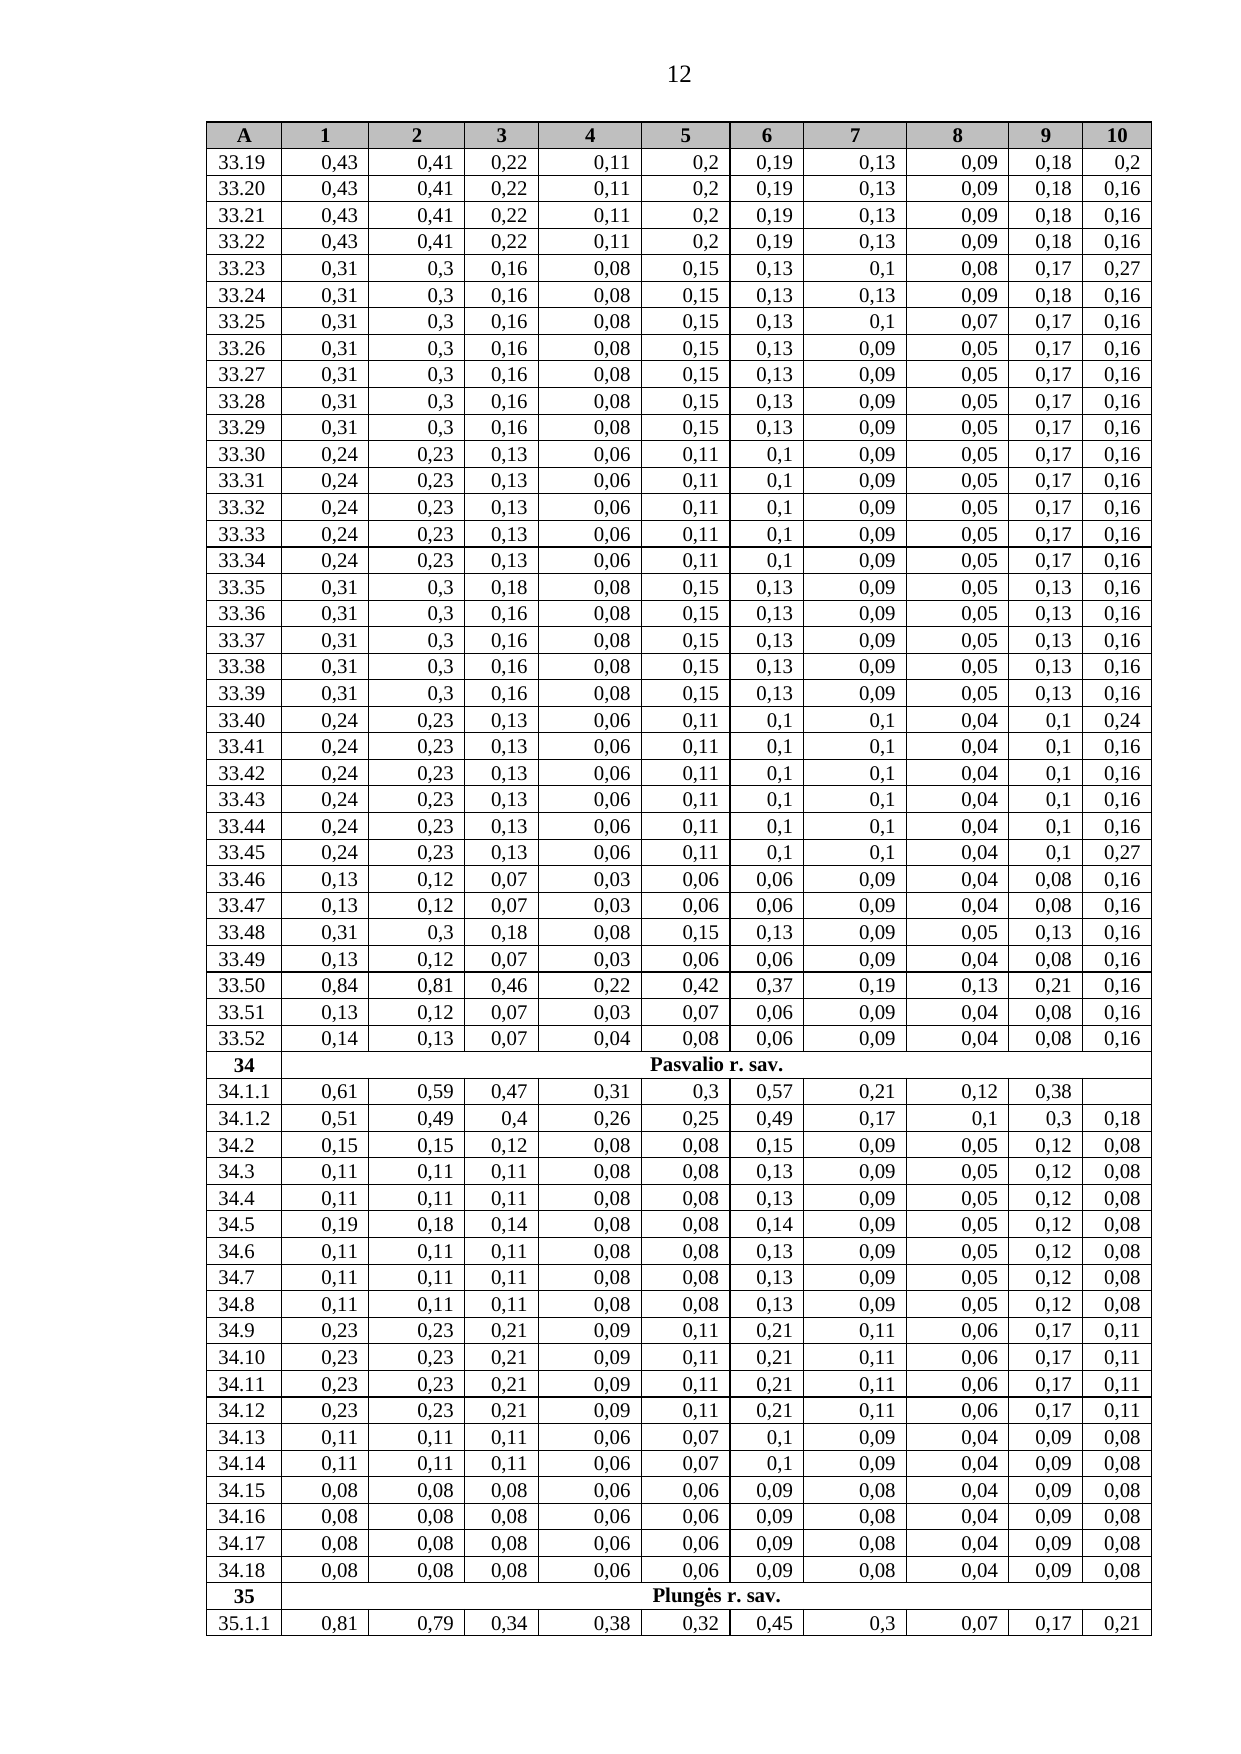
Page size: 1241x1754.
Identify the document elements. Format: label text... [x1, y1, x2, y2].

table_cell 0,06 [642, 1530, 729, 1556]
table_cell 0,46 [465, 973, 538, 998]
table_cell 0,09 [907, 149, 1008, 174]
table_cell 0,1 [804, 308, 906, 334]
table_cell 0,08 [1009, 999, 1082, 1024]
table_cell 0,05 [907, 1291, 1008, 1317]
table_cell 0,13 [907, 973, 1008, 998]
table_cell 33.42 [207, 760, 281, 785]
table_cell 0,14 [465, 1211, 538, 1237]
table_cell 34.10 [207, 1344, 281, 1370]
table_cell 0,06 [539, 840, 641, 865]
table_cell 0,16 [1083, 654, 1151, 679]
table_cell 0,08 [539, 1132, 641, 1157]
table_cell 0,24 [282, 441, 368, 467]
table_cell 0,16 [1083, 866, 1151, 892]
table_cell 0,31 [282, 574, 368, 599]
table_cell 0,11 [642, 1344, 729, 1370]
table_cell 33.20 [207, 176, 281, 201]
table_cell 0,03 [539, 999, 641, 1024]
table_cell 0,51 [282, 1105, 368, 1131]
table_cell 0,16 [465, 282, 538, 307]
table_cell 33.52 [207, 1026, 281, 1051]
table_cell 0,15 [642, 255, 729, 281]
table_cell 0,09 [804, 415, 906, 440]
table_cell 0,11 [369, 1451, 464, 1476]
table_cell 0,07 [642, 1451, 729, 1476]
table_cell 0,31 [282, 282, 368, 307]
table_cell 0,2 [642, 176, 729, 201]
table_cell 0,04 [907, 786, 1008, 812]
table_cell 0,11 [282, 1238, 368, 1263]
table_header 6 [731, 123, 803, 148]
table_cell 0,11 [804, 1371, 906, 1396]
table_cell 0,09 [731, 1530, 803, 1556]
table_cell 0,13 [804, 202, 906, 228]
table_cell 0,04 [907, 1424, 1008, 1449]
table_cell 0,08 [1083, 1265, 1151, 1290]
table_header 4 [539, 123, 641, 148]
table_cell 0,09 [731, 1504, 803, 1529]
table_cell 0,21 [465, 1344, 538, 1370]
table_cell 0,08 [465, 1557, 538, 1582]
table_cell 0,12 [369, 999, 464, 1024]
table_cell 0,05 [907, 919, 1008, 945]
table_cell 0,16 [1083, 574, 1151, 599]
table_cell 0,18 [1009, 176, 1082, 201]
table_cell 33.36 [207, 601, 281, 626]
table_cell 0,11 [282, 1265, 368, 1290]
table_cell 0,1 [731, 840, 803, 865]
table_cell 0,31 [282, 388, 368, 413]
table_cell 0,11 [282, 1424, 368, 1449]
table_cell 0,13 [465, 521, 538, 546]
table_cell 0,11 [804, 1318, 906, 1343]
table_header 1 [282, 123, 368, 148]
table_cell 0,13 [731, 388, 803, 413]
table_cell 0,13 [731, 308, 803, 334]
table_cell 0,11 [369, 1238, 464, 1263]
table_cell 0,1 [731, 760, 803, 785]
table_cell 0,08 [539, 388, 641, 413]
table_cell 0,06 [731, 999, 803, 1024]
table_cell 0,06 [539, 548, 641, 573]
table_cell 0,08 [539, 680, 641, 706]
table_cell 0,18 [1009, 202, 1082, 228]
table_cell 0,06 [539, 1424, 641, 1449]
table_cell 0,11 [642, 521, 729, 546]
table_cell 0,09 [804, 1158, 906, 1184]
table_cell 0,16 [1083, 229, 1151, 254]
table_cell 33.22 [207, 229, 281, 254]
table_cell 0,09 [539, 1318, 641, 1343]
table_cell 0,12 [1009, 1238, 1082, 1263]
table_cell Plungės r. sav. [282, 1583, 1151, 1609]
table_cell 0,05 [907, 627, 1008, 653]
table_cell 0,09 [804, 1291, 906, 1317]
table_cell 0,2 [642, 229, 729, 254]
table_cell 0,08 [804, 1557, 906, 1582]
table_cell 0,16 [1083, 202, 1151, 228]
table_cell 0,12 [1009, 1211, 1082, 1237]
table_cell 34.1.2 [207, 1105, 281, 1131]
table_cell 0,2 [1083, 149, 1151, 174]
table_cell 0,09 [907, 282, 1008, 307]
table_cell 0,11 [1083, 1318, 1151, 1343]
table_cell 0,09 [804, 494, 906, 520]
table_cell 0,09 [539, 1371, 641, 1396]
table_cell 0,3 [369, 308, 464, 334]
table_cell 0,09 [731, 1557, 803, 1582]
table_cell 0,17 [1009, 494, 1082, 520]
table_cell 0,08 [1009, 893, 1082, 918]
table_cell 0,13 [1009, 627, 1082, 653]
table_cell 0,81 [369, 973, 464, 998]
table_cell 0,09 [804, 521, 906, 546]
table_cell 0,43 [282, 202, 368, 228]
table_cell 0,08 [1083, 1557, 1151, 1582]
table_cell 0,24 [282, 494, 368, 520]
table_cell 0,08 [804, 1530, 906, 1556]
table_cell 0,21 [1009, 973, 1082, 998]
table_cell 0,06 [642, 893, 729, 918]
table_cell 0,13 [465, 760, 538, 785]
table_cell 0,11 [642, 494, 729, 520]
table_cell 0,31 [282, 919, 368, 945]
table_cell 0,12 [369, 946, 464, 971]
table_cell 0,09 [539, 1398, 641, 1423]
table_cell 0,13 [465, 548, 538, 573]
table_cell 0,17 [1009, 468, 1082, 493]
table_cell 0,15 [642, 282, 729, 307]
table_cell 0,13 [731, 919, 803, 945]
table_cell 0,18 [465, 574, 538, 599]
table_cell 0,13 [731, 335, 803, 360]
table_header 9 [1009, 123, 1082, 148]
table_cell 0,08 [539, 574, 641, 599]
table_cell 0,31 [282, 255, 368, 281]
table_cell 0,12 [369, 866, 464, 892]
table_cell [1083, 1079, 1151, 1104]
table_cell 0,19 [731, 176, 803, 201]
table_cell 0,14 [731, 1211, 803, 1237]
table_cell 0,38 [539, 1610, 641, 1635]
table_cell 0,04 [907, 733, 1008, 759]
table_cell 0,1 [804, 813, 906, 838]
table_cell 0,13 [804, 176, 906, 201]
table_cell 0,15 [642, 415, 729, 440]
table_cell 0,61 [282, 1079, 368, 1104]
table_cell 0,3 [369, 601, 464, 626]
table_cell 0,16 [1083, 893, 1151, 918]
table_cell 0,27 [1083, 255, 1151, 281]
table_cell 0,41 [369, 176, 464, 201]
table_cell 0,08 [282, 1557, 368, 1582]
table_cell 0,15 [642, 574, 729, 599]
table_cell 0,11 [642, 1318, 729, 1343]
table_cell 0,16 [1083, 308, 1151, 334]
table_cell 0,06 [539, 760, 641, 785]
table_cell 0,04 [907, 707, 1008, 732]
table_cell 0,04 [907, 813, 1008, 838]
table_cell 0,08 [539, 627, 641, 653]
table_cell 0,16 [1083, 999, 1151, 1024]
table_cell 0,2 [642, 202, 729, 228]
table_cell 0,11 [642, 468, 729, 493]
table_cell 0,12 [1009, 1132, 1082, 1157]
table_cell 0,3 [369, 654, 464, 679]
table_cell 35 [207, 1583, 281, 1609]
table_cell 0,57 [731, 1079, 803, 1104]
table_cell 0,08 [539, 919, 641, 945]
table_cell 0,09 [804, 627, 906, 653]
table_cell 0,13 [465, 840, 538, 865]
table_cell 0,41 [369, 202, 464, 228]
table_cell 0,07 [465, 866, 538, 892]
table_cell 0,17 [1009, 1318, 1082, 1343]
table_cell 0,16 [465, 627, 538, 653]
table_cell 0,13 [1009, 919, 1082, 945]
table_cell 0,08 [539, 601, 641, 626]
table_cell 0,06 [539, 1477, 641, 1503]
table_cell 0,21 [804, 1079, 906, 1104]
table_cell 34.14 [207, 1451, 281, 1476]
table_cell 0,09 [804, 1026, 906, 1051]
table_cell 0,07 [465, 893, 538, 918]
table_cell 0,05 [907, 601, 1008, 626]
table_cell 0,24 [282, 707, 368, 732]
table_cell 0,06 [731, 866, 803, 892]
table_cell 0,13 [282, 946, 368, 971]
table_cell 0,3 [369, 574, 464, 599]
table_cell 0,05 [907, 654, 1008, 679]
table_cell 33.35 [207, 574, 281, 599]
table_cell 0,21 [1083, 1610, 1151, 1635]
table_cell 0,19 [282, 1211, 368, 1237]
table_cell 0,11 [539, 202, 641, 228]
table_cell 0,31 [282, 601, 368, 626]
table_cell 0,19 [731, 229, 803, 254]
table_cell 0,13 [282, 999, 368, 1024]
table_cell 0,07 [907, 308, 1008, 334]
table_cell 0,11 [1083, 1398, 1151, 1423]
table_cell 0,16 [1083, 176, 1151, 201]
table_cell 33.48 [207, 919, 281, 945]
table_cell 33.44 [207, 813, 281, 838]
table_cell 0,09 [804, 361, 906, 387]
table_cell 0,23 [282, 1371, 368, 1396]
table_cell 0,3 [369, 282, 464, 307]
table_cell 0,17 [1009, 1344, 1082, 1370]
table_cell 0,16 [465, 335, 538, 360]
table_cell 0,11 [465, 1265, 538, 1290]
table_cell 0,3 [369, 919, 464, 945]
table_cell 0,13 [465, 813, 538, 838]
table_cell 0,12 [1009, 1185, 1082, 1210]
table_cell 0,05 [907, 1185, 1008, 1210]
table_cell 0,1 [804, 733, 906, 759]
table_cell 0,22 [539, 973, 641, 998]
table_cell 0,08 [642, 1238, 729, 1263]
table_cell 0,07 [465, 999, 538, 1024]
table_cell 0,08 [642, 1132, 729, 1157]
table_cell 0,15 [642, 919, 729, 945]
table_cell 0,3 [369, 255, 464, 281]
table_cell 0,08 [804, 1504, 906, 1529]
table_cell 0,05 [907, 680, 1008, 706]
table_cell 0,11 [282, 1291, 368, 1317]
table_cell 0,06 [907, 1371, 1008, 1396]
table_cell 0,1 [907, 1105, 1008, 1131]
table_cell 0,08 [539, 361, 641, 387]
table_cell 0,08 [642, 1211, 729, 1237]
table_cell 0,07 [465, 1026, 538, 1051]
table_cell 0,3 [804, 1610, 906, 1635]
table_cell 34.15 [207, 1477, 281, 1503]
table_cell 0,15 [642, 361, 729, 387]
table_cell 0,15 [642, 680, 729, 706]
table_cell 0,05 [907, 441, 1008, 467]
table_cell 33.40 [207, 707, 281, 732]
table_cell 33.26 [207, 335, 281, 360]
table_cell 0,11 [1083, 1344, 1151, 1370]
table_header 8 [907, 123, 1008, 148]
table_cell 0,05 [907, 335, 1008, 360]
table_cell 0,1 [731, 548, 803, 573]
table_cell 0,08 [369, 1504, 464, 1529]
table_cell 0,13 [465, 707, 538, 732]
table_cell 0,13 [465, 494, 538, 520]
table_cell 0,23 [369, 494, 464, 520]
table_cell 0,18 [1009, 229, 1082, 254]
table_cell 0,16 [1083, 946, 1151, 971]
table_cell 0,23 [282, 1398, 368, 1423]
table_cell 0,16 [1083, 680, 1151, 706]
table_cell 33.45 [207, 840, 281, 865]
table_cell 0,18 [465, 919, 538, 945]
table_cell 0,06 [539, 786, 641, 812]
table_cell 0,08 [642, 1158, 729, 1184]
table_cell 0,11 [465, 1424, 538, 1449]
table_cell 0,31 [282, 627, 368, 653]
table_cell 0,09 [804, 893, 906, 918]
table_cell 0,05 [907, 1132, 1008, 1157]
table_cell 0,1 [804, 707, 906, 732]
table_cell 33.31 [207, 468, 281, 493]
table_cell 0,24 [282, 840, 368, 865]
table_cell 0,21 [465, 1398, 538, 1423]
table_cell 0,45 [731, 1610, 803, 1635]
table_cell 0,23 [369, 521, 464, 546]
table_cell 0,06 [539, 494, 641, 520]
table_cell 0,16 [465, 654, 538, 679]
table_cell 0,13 [731, 282, 803, 307]
table_cell 0,08 [642, 1026, 729, 1051]
table_cell 0,06 [642, 866, 729, 892]
table_header 2 [369, 123, 464, 148]
table_cell 0,24 [282, 733, 368, 759]
table_cell 0,31 [282, 680, 368, 706]
table_cell 0,11 [642, 707, 729, 732]
table_cell 0,05 [907, 1158, 1008, 1184]
table_cell 0,03 [539, 946, 641, 971]
table_cell 33.41 [207, 733, 281, 759]
table_cell 0,08 [465, 1477, 538, 1503]
table_cell 0,1 [731, 521, 803, 546]
table_cell 0,05 [907, 548, 1008, 573]
table_cell 0,1 [804, 786, 906, 812]
table_cell 34.7 [207, 1265, 281, 1290]
table_cell 0,13 [804, 149, 906, 174]
table_cell 0,11 [642, 441, 729, 467]
table_cell 0,04 [907, 1477, 1008, 1503]
table_cell 0,04 [907, 1530, 1008, 1556]
table_cell 0,47 [465, 1079, 538, 1104]
table_cell 0,04 [907, 999, 1008, 1024]
table_cell 0,09 [1009, 1557, 1082, 1582]
table_cell 0,18 [369, 1211, 464, 1237]
table_cell 0,4 [465, 1105, 538, 1131]
table_cell 0,13 [282, 866, 368, 892]
table_cell 0,04 [907, 840, 1008, 865]
table_cell 0,08 [539, 255, 641, 281]
table_cell 0,08 [1083, 1291, 1151, 1317]
table_cell 0,19 [731, 202, 803, 228]
table_cell 0,16 [1083, 601, 1151, 626]
table_cell 33.38 [207, 654, 281, 679]
table_cell 0,11 [282, 1451, 368, 1476]
table_cell 0,11 [642, 1398, 729, 1423]
table_cell 0,11 [642, 1371, 729, 1396]
table_cell 0,08 [642, 1265, 729, 1290]
table_cell 0,24 [282, 786, 368, 812]
table_cell 0,17 [1009, 548, 1082, 573]
table_cell 34.17 [207, 1530, 281, 1556]
table_cell 0,13 [731, 1238, 803, 1263]
table_cell 0,15 [642, 308, 729, 334]
table_cell 34.1.1 [207, 1079, 281, 1104]
table_cell 0,16 [1083, 627, 1151, 653]
table_cell 33.37 [207, 627, 281, 653]
table_cell 0,1 [731, 494, 803, 520]
table_cell 0,09 [804, 1132, 906, 1157]
table_cell 0,17 [1009, 415, 1082, 440]
table_cell 0,11 [539, 229, 641, 254]
table_cell 0,31 [282, 361, 368, 387]
table_cell 0,08 [642, 1185, 729, 1210]
table_cell 0,13 [731, 574, 803, 599]
table_cell 0,13 [731, 361, 803, 387]
table_cell 0,16 [1083, 441, 1151, 467]
table_cell 0,04 [907, 1026, 1008, 1051]
table_cell 0,31 [282, 308, 368, 334]
table_cell 0,16 [465, 361, 538, 387]
table_cell 0,43 [282, 149, 368, 174]
table_cell 0,11 [369, 1185, 464, 1210]
table_cell 0,15 [369, 1132, 464, 1157]
table_cell 0,09 [804, 1424, 906, 1449]
table_cell 0,23 [369, 1344, 464, 1370]
table_cell 0,04 [907, 760, 1008, 785]
table_cell 0,17 [1009, 308, 1082, 334]
table_cell 0,04 [907, 866, 1008, 892]
table_cell 33.50 [207, 973, 281, 998]
table_cell 0,13 [1009, 574, 1082, 599]
table_cell 33.33 [207, 521, 281, 546]
table_cell 0,16 [465, 415, 538, 440]
table_cell 0,08 [1083, 1132, 1151, 1157]
table_cell 0,23 [282, 1344, 368, 1370]
table_cell 0,08 [465, 1530, 538, 1556]
table_cell 0,16 [1083, 521, 1151, 546]
table_cell 34.18 [207, 1557, 281, 1582]
table_cell 0,41 [369, 229, 464, 254]
table_cell 0,18 [1009, 149, 1082, 174]
table_cell 0,22 [465, 176, 538, 201]
table_header 3 [465, 123, 538, 148]
table_cell 0,08 [1083, 1504, 1151, 1529]
table_cell 0,16 [1083, 548, 1151, 573]
table_cell 0,31 [282, 654, 368, 679]
table_cell 0,08 [539, 654, 641, 679]
table_cell 0,04 [907, 893, 1008, 918]
table_cell 0,11 [282, 1185, 368, 1210]
table_cell 0,17 [1009, 255, 1082, 281]
table_cell 0,05 [907, 361, 1008, 387]
table_cell 0,23 [369, 1318, 464, 1343]
table_cell 33.24 [207, 282, 281, 307]
table_cell 0,17 [1009, 388, 1082, 413]
table_cell 0,37 [731, 973, 803, 998]
table_cell 0,09 [804, 654, 906, 679]
table_cell 0,1 [731, 1451, 803, 1476]
table_cell 0,11 [465, 1158, 538, 1184]
table_cell 0,06 [539, 521, 641, 546]
table_cell 0,17 [1009, 335, 1082, 360]
table_cell 33.51 [207, 999, 281, 1024]
table_cell 0,08 [1083, 1424, 1151, 1449]
table_cell 0,06 [642, 1477, 729, 1503]
table_cell 0,3 [369, 335, 464, 360]
table_cell 0,32 [642, 1610, 729, 1635]
table_cell 0,09 [731, 1477, 803, 1503]
table_cell 0,06 [539, 733, 641, 759]
table_cell 0,06 [731, 1026, 803, 1051]
table_cell 0,13 [731, 1291, 803, 1317]
table_cell 0,06 [539, 1530, 641, 1556]
table_cell 0,11 [539, 176, 641, 201]
table_cell 0,25 [642, 1105, 729, 1131]
table_header A [207, 123, 281, 148]
table_cell 0,84 [282, 973, 368, 998]
table_cell 0,08 [539, 415, 641, 440]
table_cell 0,16 [465, 680, 538, 706]
table_cell 0,09 [804, 1211, 906, 1237]
table_cell 0,13 [369, 1026, 464, 1051]
table_cell 0,06 [907, 1318, 1008, 1343]
table_cell 0,09 [1009, 1530, 1082, 1556]
table_cell 0,16 [1083, 1026, 1151, 1051]
table_cell 0,1 [1009, 707, 1082, 732]
table_cell 0,08 [369, 1477, 464, 1503]
table_cell 0,15 [642, 654, 729, 679]
table_cell 0,06 [539, 813, 641, 838]
table_cell 0,12 [907, 1079, 1008, 1104]
table_cell 0,16 [1083, 733, 1151, 759]
table_cell 33.28 [207, 388, 281, 413]
table_cell 33.30 [207, 441, 281, 467]
table_cell 0,79 [369, 1610, 464, 1635]
table_cell 0,1 [1009, 733, 1082, 759]
table_cell 0,08 [804, 1477, 906, 1503]
table_cell 0,09 [804, 999, 906, 1024]
table_cell 0,08 [465, 1504, 538, 1529]
table_cell 0,08 [1083, 1451, 1151, 1476]
table_cell 0,81 [282, 1610, 368, 1635]
table_cell 0,07 [642, 1424, 729, 1449]
table_cell 0,05 [907, 574, 1008, 599]
table_cell 0,23 [369, 760, 464, 785]
table_cell 35.1.1 [207, 1610, 281, 1635]
table_cell 0,09 [539, 1344, 641, 1370]
table_cell 0,08 [539, 1238, 641, 1263]
table_cell 0,08 [539, 1185, 641, 1210]
table_cell 0,09 [804, 680, 906, 706]
table_cell 0,09 [804, 1238, 906, 1263]
table_cell 34.8 [207, 1291, 281, 1317]
table_cell 0,23 [369, 733, 464, 759]
table_cell 0,06 [642, 946, 729, 971]
table_cell 0,23 [369, 707, 464, 732]
table_cell 0,09 [907, 202, 1008, 228]
table_cell 0,13 [731, 601, 803, 626]
table_cell 33.21 [207, 202, 281, 228]
table_cell 0,27 [1083, 840, 1151, 865]
table_cell 0,05 [907, 521, 1008, 546]
table_cell 33.25 [207, 308, 281, 334]
table_cell 0,09 [907, 229, 1008, 254]
table_cell 0,21 [465, 1371, 538, 1396]
table_cell 0,11 [642, 840, 729, 865]
table_cell 0,09 [907, 176, 1008, 201]
table_cell 0,15 [642, 335, 729, 360]
table_cell 0,08 [1009, 946, 1082, 971]
table_cell 0,24 [282, 468, 368, 493]
table_cell 0,15 [731, 1132, 803, 1157]
table_cell 0,11 [465, 1451, 538, 1476]
table_cell 33.27 [207, 361, 281, 387]
table_cell 0,09 [1009, 1424, 1082, 1449]
table_cell 0,11 [369, 1291, 464, 1317]
table_cell 0,09 [804, 1185, 906, 1210]
table_cell 0,09 [804, 919, 906, 945]
table_cell 0,08 [1083, 1185, 1151, 1210]
table_cell 0,43 [282, 229, 368, 254]
table_cell 0,16 [465, 601, 538, 626]
table_cell 0,16 [1083, 973, 1151, 998]
table_cell 0,2 [642, 149, 729, 174]
table_cell 0,08 [539, 308, 641, 334]
table_cell 0,41 [369, 149, 464, 174]
table_cell 0,11 [804, 1344, 906, 1370]
table_cell 0,13 [731, 627, 803, 653]
table_cell 0,08 [642, 1291, 729, 1317]
table_cell 0,16 [1083, 813, 1151, 838]
table_cell 0,3 [369, 627, 464, 653]
table_cell 0,16 [1083, 494, 1151, 520]
table_cell 0,12 [1009, 1265, 1082, 1290]
table_cell 0,23 [369, 840, 464, 865]
table_cell 0,06 [539, 441, 641, 467]
table_cell 0,15 [642, 601, 729, 626]
table_cell 0,43 [282, 176, 368, 201]
table_cell 33.23 [207, 255, 281, 281]
table_cell 0,05 [907, 494, 1008, 520]
table_cell 0,1 [731, 786, 803, 812]
table_cell 0,21 [731, 1371, 803, 1396]
table_cell 34 [207, 1052, 281, 1078]
table_cell 0,17 [1009, 1371, 1082, 1396]
table_cell 0,11 [465, 1238, 538, 1263]
table_cell 0,08 [1083, 1211, 1151, 1237]
table_cell 0,14 [282, 1026, 368, 1051]
table_cell 0,21 [731, 1398, 803, 1423]
table_cell 0,17 [804, 1105, 906, 1131]
table_cell Pasvalio r. sav. [282, 1052, 1151, 1078]
table_cell 0,13 [1009, 601, 1082, 626]
table_cell 0,06 [907, 1344, 1008, 1370]
table_cell 0,09 [804, 441, 906, 467]
table_cell 0,13 [465, 468, 538, 493]
table_cell 0,13 [731, 1265, 803, 1290]
table_cell 0,08 [282, 1477, 368, 1503]
table_cell 0,1 [731, 707, 803, 732]
table_cell 0,11 [369, 1158, 464, 1184]
table_cell 0,23 [369, 813, 464, 838]
table_cell 0,49 [731, 1105, 803, 1131]
table_cell 0,16 [1083, 388, 1151, 413]
table_cell 0,09 [804, 1265, 906, 1290]
table_cell 0,38 [1009, 1079, 1082, 1104]
table_cell 34.3 [207, 1158, 281, 1184]
table_cell 0,17 [1009, 441, 1082, 467]
table_cell 0,16 [1083, 282, 1151, 307]
table_cell 0,23 [369, 441, 464, 467]
table_cell 0,1 [804, 840, 906, 865]
table_cell 33.47 [207, 893, 281, 918]
table_cell 0,11 [465, 1291, 538, 1317]
table_cell 0,05 [907, 1211, 1008, 1237]
table_cell 34.6 [207, 1238, 281, 1263]
table_cell 0,09 [1009, 1477, 1082, 1503]
table_cell 0,04 [907, 946, 1008, 971]
table_cell 0,34 [465, 1610, 538, 1635]
table_cell 0,06 [731, 893, 803, 918]
table_cell 0,03 [539, 866, 641, 892]
table_cell 0,07 [465, 946, 538, 971]
table_cell 0,22 [465, 202, 538, 228]
table_cell 0,08 [1009, 866, 1082, 892]
table_cell 0,16 [1083, 335, 1151, 360]
table_cell 0,16 [1083, 415, 1151, 440]
table_cell 0,08 [1083, 1530, 1151, 1556]
table_cell 0,3 [1009, 1105, 1082, 1131]
table_cell 0,24 [282, 760, 368, 785]
table_cell 0,08 [907, 255, 1008, 281]
table_cell 0,12 [465, 1132, 538, 1157]
table_cell 0,08 [539, 1158, 641, 1184]
table_cell 0,16 [465, 255, 538, 281]
table_cell 0,09 [1009, 1451, 1082, 1476]
table_cell 0,05 [907, 1265, 1008, 1290]
table_cell 0,08 [1083, 1477, 1151, 1503]
table_cell 0,16 [465, 388, 538, 413]
table_cell 0,15 [642, 388, 729, 413]
table_cell 33.39 [207, 680, 281, 706]
table_cell 0,08 [282, 1530, 368, 1556]
table_cell 34.2 [207, 1132, 281, 1157]
table_cell 33.29 [207, 415, 281, 440]
table_cell 0,06 [539, 707, 641, 732]
table_cell 0,06 [539, 1504, 641, 1529]
table_cell 0,24 [282, 813, 368, 838]
table_cell 0,04 [907, 1451, 1008, 1476]
table_cell 0,11 [804, 1398, 906, 1423]
table_cell 0,08 [282, 1504, 368, 1529]
table_cell 0,16 [465, 308, 538, 334]
table_cell 0,23 [369, 786, 464, 812]
table_cell 0,08 [369, 1557, 464, 1582]
table_cell 0,23 [369, 1398, 464, 1423]
table_cell 0,06 [539, 468, 641, 493]
table_cell 0,09 [804, 946, 906, 971]
table_cell 0,13 [731, 680, 803, 706]
table_cell 0,08 [539, 1211, 641, 1237]
table_cell 0,06 [642, 1504, 729, 1529]
table_cell 0,22 [465, 149, 538, 174]
table_cell 0,11 [642, 733, 729, 759]
table_cell 0,05 [907, 468, 1008, 493]
table_cell 0,16 [1083, 760, 1151, 785]
table_cell 0,23 [369, 1371, 464, 1396]
table_cell 0,18 [1009, 282, 1082, 307]
table_cell 0,49 [369, 1105, 464, 1131]
table_cell 0,06 [539, 1451, 641, 1476]
table_cell 34.16 [207, 1504, 281, 1529]
table_cell 0,11 [642, 548, 729, 573]
table_cell 33.34 [207, 548, 281, 573]
table_cell 0,1 [1009, 760, 1082, 785]
table_cell 33.49 [207, 946, 281, 971]
table_cell 34.11 [207, 1371, 281, 1396]
table_cell 0,05 [907, 1238, 1008, 1263]
table_cell 0,13 [282, 893, 368, 918]
table_cell 0,13 [731, 1185, 803, 1210]
table_cell 0,11 [369, 1424, 464, 1449]
table_cell 0,42 [642, 973, 729, 998]
table_cell 0,05 [907, 415, 1008, 440]
table_cell 0,04 [539, 1026, 641, 1051]
table_cell 0,3 [369, 415, 464, 440]
table_cell 0,07 [642, 999, 729, 1024]
table_cell 0,17 [1009, 361, 1082, 387]
table_cell 0,23 [282, 1318, 368, 1343]
table_cell 0,24 [282, 548, 368, 573]
table_cell 0,26 [539, 1105, 641, 1131]
table_cell 34.9 [207, 1318, 281, 1343]
table_cell 0,1 [804, 760, 906, 785]
table_cell 0,13 [1009, 654, 1082, 679]
table_cell 0,21 [465, 1318, 538, 1343]
table_cell 0,06 [907, 1398, 1008, 1423]
table_cell 0,1 [731, 733, 803, 759]
table_cell 0,09 [804, 335, 906, 360]
table_cell 0,3 [369, 361, 464, 387]
table_cell 0,17 [1009, 521, 1082, 546]
table_cell 0,08 [539, 282, 641, 307]
table_cell 0,1 [731, 813, 803, 838]
table_cell 0,12 [1009, 1291, 1082, 1317]
table_cell 0,08 [1083, 1238, 1151, 1263]
table_cell 0,24 [1083, 707, 1151, 732]
table_header 5 [642, 123, 729, 148]
table_cell 0,23 [369, 468, 464, 493]
table_cell 33.19 [207, 149, 281, 174]
table_cell 0,11 [465, 1185, 538, 1210]
table_cell 0,59 [369, 1079, 464, 1104]
table_cell 0,09 [804, 1451, 906, 1476]
table_cell 0,08 [1083, 1158, 1151, 1184]
table_cell 0,15 [642, 627, 729, 653]
table_cell 0,11 [282, 1158, 368, 1184]
table_cell 0,09 [804, 468, 906, 493]
table_cell 0,06 [539, 1557, 641, 1582]
table_cell 0,04 [907, 1557, 1008, 1582]
table_cell 0,21 [731, 1344, 803, 1370]
table_cell 0,09 [804, 388, 906, 413]
table_cell 0,09 [804, 548, 906, 573]
table_cell 0,3 [642, 1079, 729, 1104]
table_cell 0,11 [642, 813, 729, 838]
table_cell 0,08 [539, 1291, 641, 1317]
table_cell 0,15 [282, 1132, 368, 1157]
table_cell 34.13 [207, 1424, 281, 1449]
table_cell 0,13 [731, 654, 803, 679]
table_header 7 [804, 123, 906, 148]
table_cell 0,09 [1009, 1504, 1082, 1529]
table_cell 0,1 [731, 441, 803, 467]
table_cell 0,18 [1083, 1105, 1151, 1131]
table_cell 0,12 [1009, 1158, 1082, 1184]
table_cell 0,21 [731, 1318, 803, 1343]
table_cell 0,11 [369, 1265, 464, 1290]
table_cell 0,13 [465, 441, 538, 467]
table_cell 0,08 [539, 1265, 641, 1290]
table_cell 0,11 [642, 760, 729, 785]
table_cell 0,08 [1009, 1026, 1082, 1051]
table_cell 34.4 [207, 1185, 281, 1210]
table_cell 0,3 [369, 388, 464, 413]
table_cell 0,3 [369, 680, 464, 706]
table_cell 0,23 [369, 548, 464, 573]
table_cell 0,13 [804, 282, 906, 307]
table_cell 0,08 [539, 335, 641, 360]
table_cell 0,13 [804, 229, 906, 254]
table_cell 0,05 [907, 388, 1008, 413]
table_cell 0,31 [282, 415, 368, 440]
table_cell 0,1 [731, 468, 803, 493]
table_cell 0,1 [1009, 786, 1082, 812]
table_cell 0,13 [465, 786, 538, 812]
table_header 10 [1083, 123, 1151, 148]
table_cell 0,09 [804, 601, 906, 626]
table_cell 0,16 [1083, 919, 1151, 945]
table_cell 0,16 [1083, 786, 1151, 812]
table_cell 0,04 [907, 1504, 1008, 1529]
table_cell 0,13 [731, 1158, 803, 1184]
table_cell 0,13 [731, 255, 803, 281]
table_cell 0,09 [804, 866, 906, 892]
table_cell 0,1 [1009, 840, 1082, 865]
table_cell 0,13 [731, 415, 803, 440]
table_cell 0,13 [1009, 680, 1082, 706]
table_cell 33.46 [207, 866, 281, 892]
table_cell 0,09 [804, 574, 906, 599]
table_cell 0,06 [642, 1557, 729, 1582]
table_cell 0,31 [282, 335, 368, 360]
table_cell 0,11 [1083, 1371, 1151, 1396]
table_cell 0,1 [804, 255, 906, 281]
table_cell 0,08 [369, 1530, 464, 1556]
table_cell 0,16 [1083, 361, 1151, 387]
table_cell 0,11 [539, 149, 641, 174]
table_cell 0,12 [369, 893, 464, 918]
table_cell 0,13 [465, 733, 538, 759]
table_cell 0,24 [282, 521, 368, 546]
table_cell 0,31 [539, 1079, 641, 1104]
table_cell 0,07 [907, 1610, 1008, 1635]
table_cell 0,11 [642, 786, 729, 812]
table_cell 0,16 [1083, 468, 1151, 493]
table_cell 33.43 [207, 786, 281, 812]
table_cell 34.5 [207, 1211, 281, 1237]
table_cell 0,17 [1009, 1398, 1082, 1423]
table_cell 0,19 [731, 149, 803, 174]
table_cell 0,06 [731, 946, 803, 971]
table_cell 0,17 [1009, 1610, 1082, 1635]
table_cell 0,03 [539, 893, 641, 918]
table_cell 0,1 [1009, 813, 1082, 838]
table_cell 34.12 [207, 1398, 281, 1423]
table_cell 0,22 [465, 229, 538, 254]
table_cell 33.32 [207, 494, 281, 520]
table_cell 0,19 [804, 973, 906, 998]
table_cell 0,1 [731, 1424, 803, 1449]
